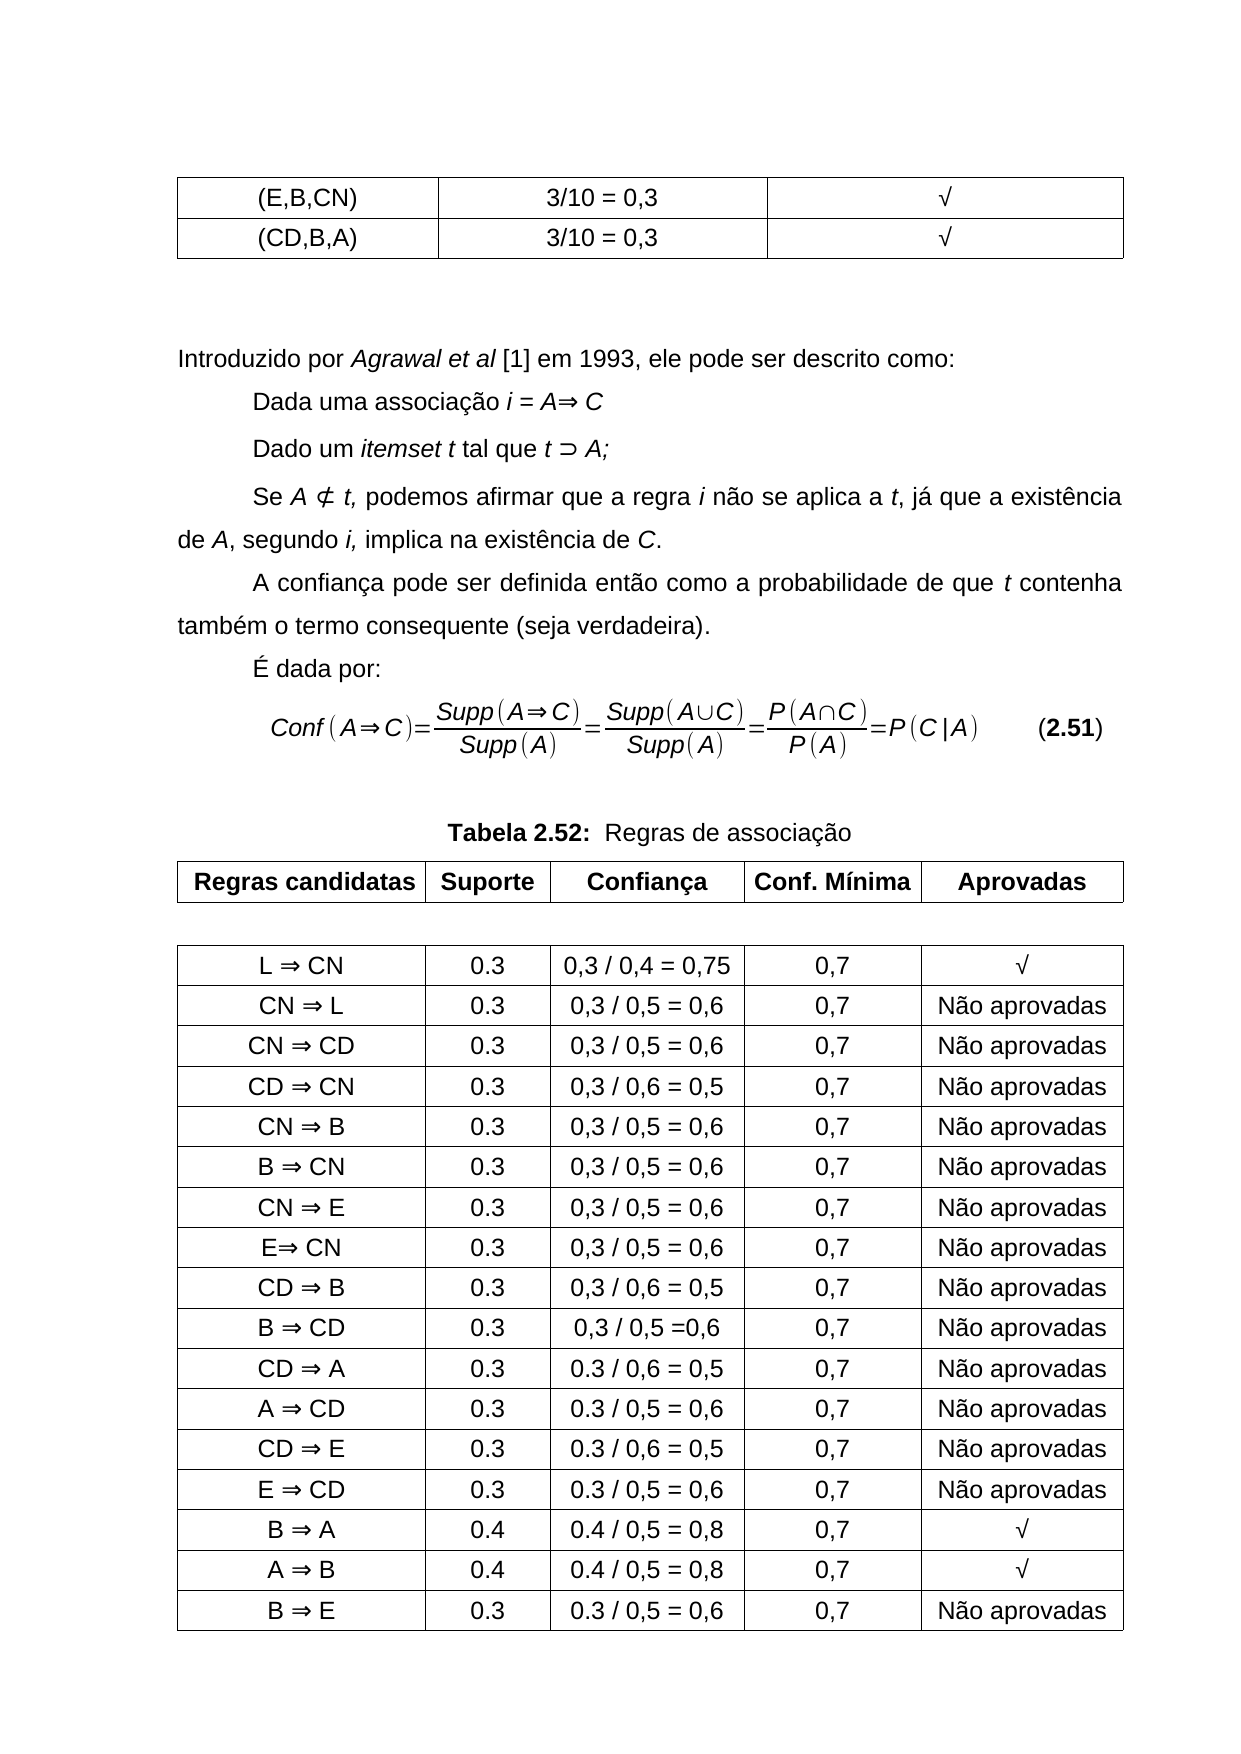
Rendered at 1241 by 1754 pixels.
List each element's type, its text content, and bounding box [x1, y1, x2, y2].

table_header 0,7 [745, 946, 921, 985]
table_cell 0.3 [426, 1067, 550, 1106]
text É dada por: [177, 654, 1122, 683]
table_cell 0,7 [745, 1268, 921, 1308]
table_cell 0.3 / 0,5 = 0,6 [551, 1591, 744, 1630]
table_cell CN ⇒ L [178, 986, 425, 1025]
table_cell 0.4 [426, 1551, 550, 1590]
table_cell 0,7 [745, 1551, 921, 1590]
table_cell A ⇒ B [178, 1551, 425, 1590]
table_cell (E,B,CN) [178, 178, 438, 217]
table_cell 3/10 = 0,3 [439, 219, 767, 258]
table_cell 0,7 [745, 1591, 921, 1630]
table_cell Não aprovadas [922, 1389, 1123, 1428]
table_cell 0,3 / 0,5 = 0,6 [551, 1107, 744, 1146]
table_cell Não aprovadas [922, 1228, 1123, 1267]
table_cell CD ⇒ E [178, 1430, 425, 1469]
table_cell 0.3 [426, 1470, 550, 1509]
text Dada uma associação i = A⇒ C [177, 387, 1122, 416]
table_cell √ [922, 1510, 1123, 1549]
table_cell E ⇒ CD [178, 1470, 425, 1509]
table_cell CD ⇒ A [178, 1349, 425, 1388]
table_cell Não aprovadas [922, 1470, 1123, 1509]
table_cell (CD,B,A) [178, 219, 438, 258]
table_cell CD ⇒ CN [178, 1067, 425, 1106]
table_cell 0.3 [426, 1309, 550, 1348]
table_cell Não aprovadas [922, 1067, 1123, 1106]
table_cell Não aprovadas [922, 1026, 1123, 1066]
table_cell B ⇒ A [178, 1510, 425, 1549]
table_cell 0.3 / 0,6 = 0,5 [551, 1349, 744, 1388]
table_cell CN ⇒ B [178, 1107, 425, 1146]
table_cell 0,7 [745, 1510, 921, 1549]
table_cell 0.3 [426, 1107, 550, 1146]
table_cell Não aprovadas [922, 1147, 1123, 1187]
table_cell 0,3 / 0,5 = 0,6 [551, 1188, 744, 1227]
text (2.51) [177, 697, 1122, 761]
table_cell B ⇒ CD [178, 1309, 425, 1348]
table_cell 0.3 / 0,5 = 0,6 [551, 1389, 744, 1428]
table_cell 0,3 / 0,5 = 0,6 [551, 1026, 744, 1066]
table_header L ⇒ CN [178, 946, 425, 985]
table_cell 0.3 [426, 1147, 550, 1187]
table_cell Não aprovadas [922, 1430, 1123, 1469]
table_cell Não aprovadas [922, 1268, 1123, 1308]
table_cell 0.3 / 0,5 = 0,6 [551, 1470, 744, 1509]
table_cell 0.4 / 0,5 = 0,8 [551, 1551, 744, 1590]
table_cell 0,7 [745, 1067, 921, 1106]
table_cell B ⇒ CN [178, 1147, 425, 1187]
table_cell 0.3 [426, 1349, 550, 1388]
table_cell 0,7 [745, 1228, 921, 1267]
table_cell 0,7 [745, 1147, 921, 1187]
table_cell 0,7 [745, 1430, 921, 1469]
table_cell Não aprovadas [922, 1349, 1123, 1388]
table_cell Não aprovadas [922, 1107, 1123, 1146]
table_cell Não aprovadas [922, 986, 1123, 1025]
table_cell 0,7 [745, 1188, 921, 1227]
table_cell 0,3 / 0,6 = 0,5 [551, 1268, 744, 1308]
table_header Conf. Mínima [745, 862, 921, 902]
table_cell 0,3 / 0,6 = 0,5 [551, 1067, 744, 1106]
table_header Regras candidatas [178, 862, 425, 902]
table_cell CN ⇒ CD [178, 1026, 425, 1066]
table_cell 0,7 [745, 1470, 921, 1509]
table_cell A ⇒ CD [178, 1389, 425, 1428]
table_cell 0,7 [745, 1349, 921, 1388]
table_cell 0.3 [426, 1026, 550, 1066]
table_cell 0,7 [745, 1389, 921, 1428]
table_cell 0,7 [745, 1107, 921, 1146]
table_cell 0,7 [745, 1026, 921, 1066]
table_cell Não aprovadas [922, 1188, 1123, 1227]
table_cell 0,7 [745, 1309, 921, 1348]
table_cell √ [768, 178, 1123, 217]
table_cell 0,3 / 0,5 = 0,6 [551, 986, 744, 1025]
table_cell 0.3 [426, 1389, 550, 1428]
table_cell 0.3 [426, 1188, 550, 1227]
table_cell CN ⇒ E [178, 1188, 425, 1227]
table_cell 0.3 [426, 1430, 550, 1469]
table_cell 0,3 / 0,5 =0,6 [551, 1309, 744, 1348]
table_cell E⇒ CN [178, 1228, 425, 1267]
table_cell 0.3 / 0,6 = 0,5 [551, 1430, 744, 1469]
text Tabela 2.52: Regras de associação [177, 818, 1122, 847]
table_header Suporte [426, 862, 550, 902]
text Se A ⊄ t, podemos afirmar que a regra i não se aplica a t, já que a existência de A, segundo i, implica na existência de C. [177, 481, 1122, 553]
table_cell Não aprovadas [922, 1309, 1123, 1348]
table_cell B ⇒ E [178, 1591, 425, 1630]
table_header 0,3 / 0,4 = 0,75 [551, 946, 744, 985]
table_header Confiança [551, 862, 744, 902]
table_cell Não aprovadas [922, 1591, 1123, 1630]
table_cell 0.3 [426, 986, 550, 1025]
table_cell 0.3 [426, 1268, 550, 1308]
table_cell 0,3 / 0,5 = 0,6 [551, 1147, 744, 1187]
table_header 0.3 [426, 946, 550, 985]
table_cell 0.3 [426, 1228, 550, 1267]
table_cell √ [768, 219, 1123, 258]
table_header √ [922, 946, 1123, 985]
table_cell CD ⇒ B [178, 1268, 425, 1308]
table_cell 0.3 [426, 1591, 550, 1630]
text A confiança pode ser definida então como a probabilidade de que t contenha também o termo consequente (seja verdadeira). [177, 568, 1122, 639]
table_header Aprovadas [922, 862, 1123, 902]
text Introduzido por Agrawal et al [1] em 1993, ele pode ser descrito como: [177, 344, 1122, 373]
table_cell 3/10 = 0,3 [439, 178, 767, 217]
table_cell 0.4 / 0,5 = 0,8 [551, 1510, 744, 1549]
table_cell 0,3 / 0,5 = 0,6 [551, 1228, 744, 1267]
text Dado um itemset t tal que t ⊃ A; [177, 430, 1122, 464]
table_cell √ [922, 1551, 1123, 1590]
table_cell 0,7 [745, 986, 921, 1025]
table_cell 0.4 [426, 1510, 550, 1549]
